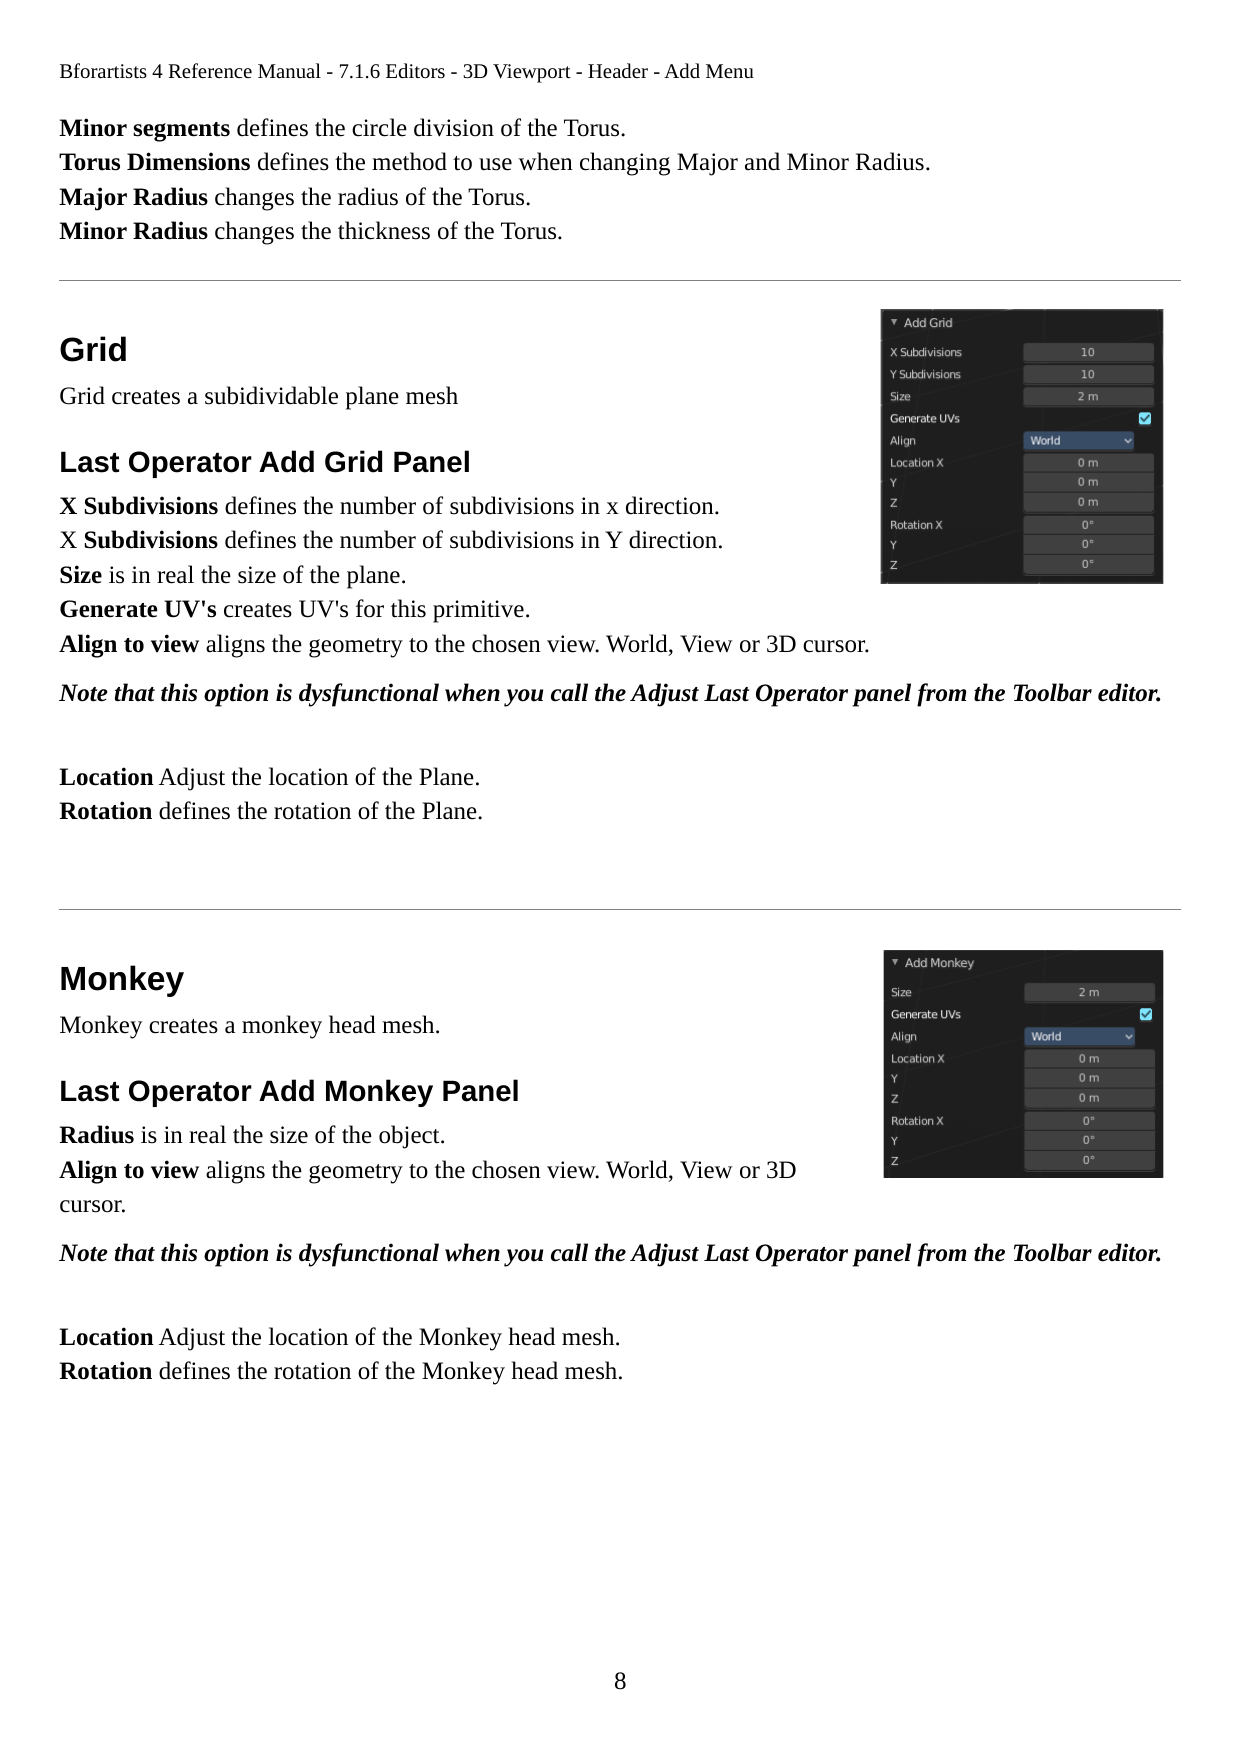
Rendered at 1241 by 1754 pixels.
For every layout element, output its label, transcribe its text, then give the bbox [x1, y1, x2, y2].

picture [883, 950, 1164, 1178]
text Minor segments defines the circle division of the Torus. Torus Dimensions defines the method to use when changing Major and Minor Radius. Major Radius changes the radius of the Torus. Minor Radius changes the thickness of the Torus. [59, 113, 1181, 245]
subtitle Monkey [59, 959, 883, 998]
subtitle Grid [59, 330, 880, 369]
text Note that this option is dysfunctional when you call the Adjust Last Operator panel from the Toolbar editor. [59, 678, 1181, 707]
text X Subdivisions defines the number of subdivisions in x direction. X Subdivisions defines the number of subdivisions in Y direction. Size is in real the size of the plane. Generate UV's creates UV's for this primitive. Align to view aligns the geometry to the chosen view. World, View or 3D cursor. [59, 491, 1181, 658]
text Radius is in real the size of the object. Align to view aligns the geometry to the chosen view. World, View or 3D cursor. [59, 1120, 1181, 1218]
subtitle [1164, 959, 1181, 998]
subtitle [1164, 330, 1181, 369]
text Location Adjust the location of the Monkey head mesh. Rotation defines the rotation of the Monkey head mesh. [59, 1287, 1181, 1385]
picture [880, 309, 1164, 584]
subtitle Last Operator Add Monkey Panel [59, 1074, 883, 1108]
text Location Adjust the location of the Plane. Rotation defines the rotation of the Plane. [59, 727, 1181, 825]
subtitle [1164, 445, 1181, 479]
subtitle Last Operator Add Grid Panel [59, 445, 880, 479]
text Note that this option is dysfunctional when you call the Adjust Last Operator panel from the Toolbar editor. [59, 1238, 1181, 1267]
text Monkey creates a monkey head mesh. [59, 1010, 883, 1039]
text Grid creates a subidividable plane mesh [59, 381, 880, 410]
